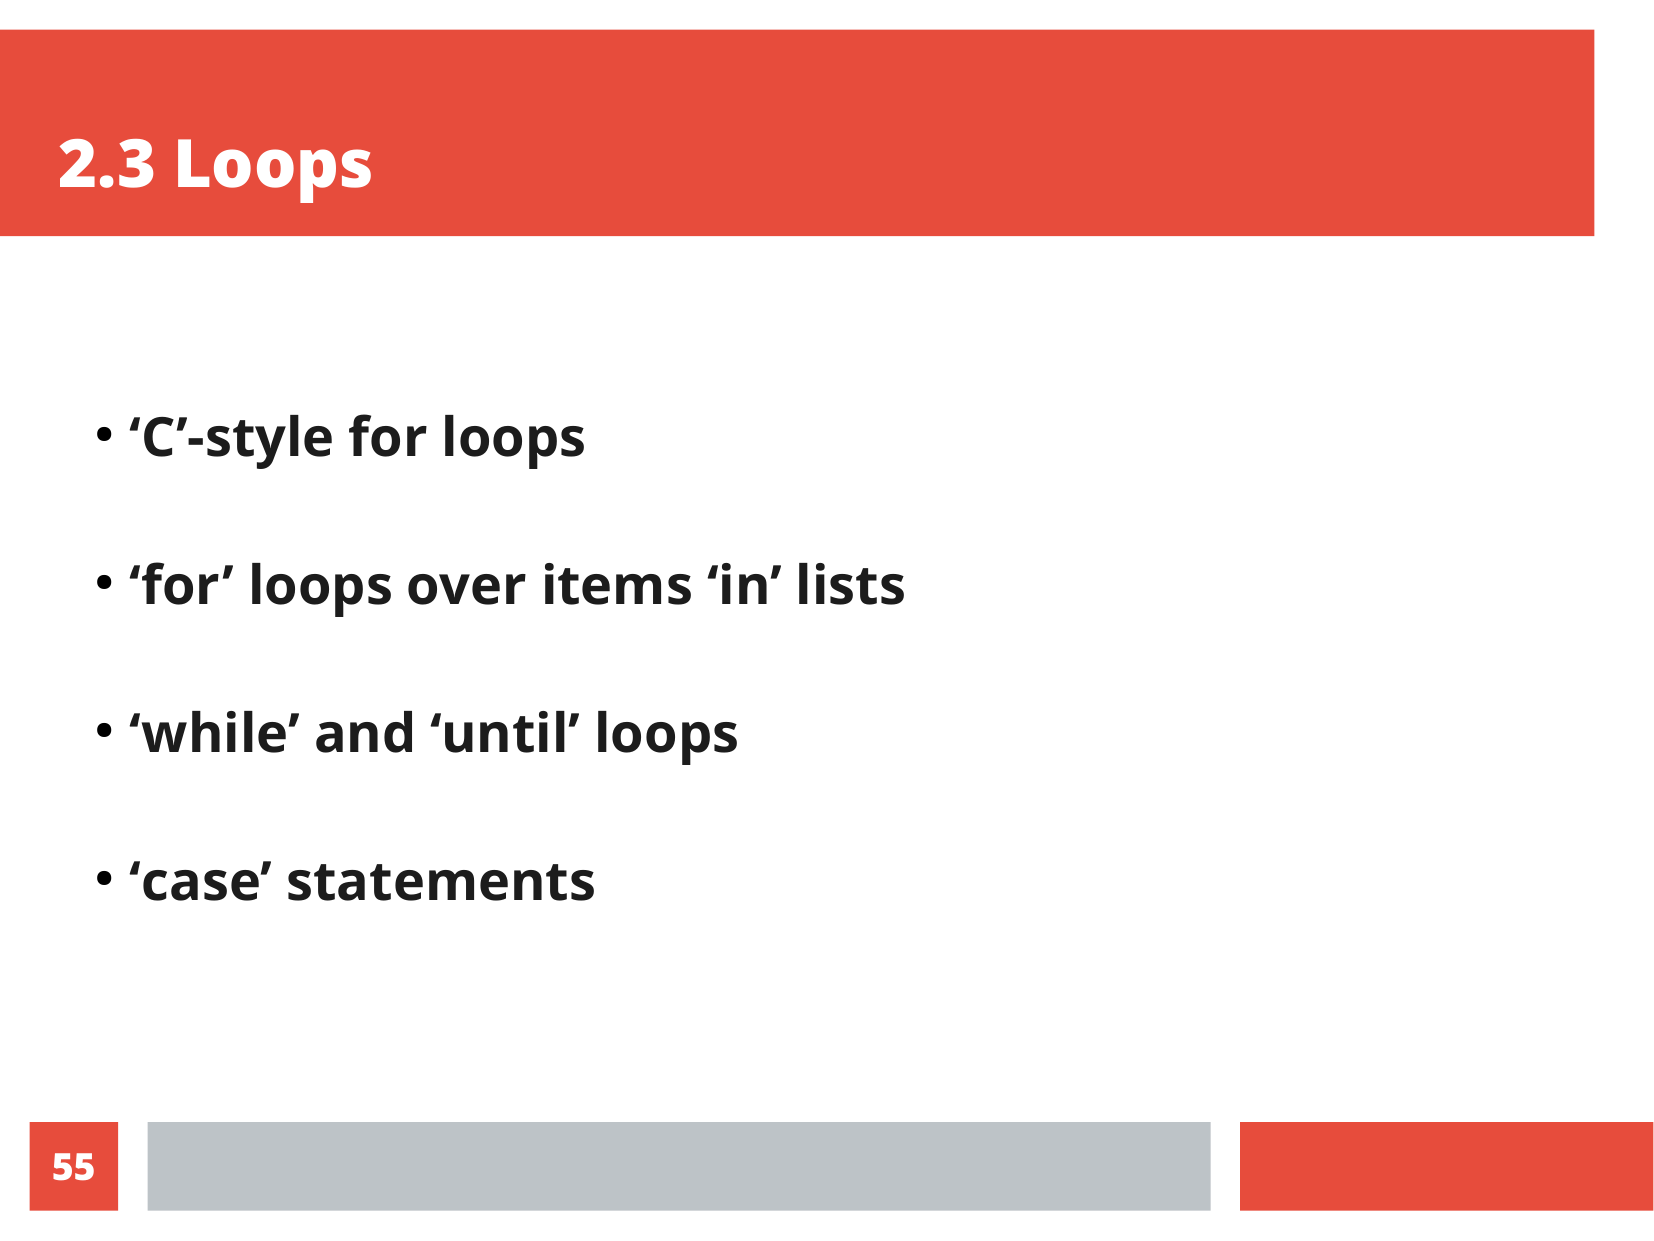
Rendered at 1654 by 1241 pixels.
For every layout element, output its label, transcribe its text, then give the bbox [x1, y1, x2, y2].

title 2.3 Loops [59, 59, 1595, 207]
subtitle ‘C’-style for loops ‘for’ loops over items ‘in’ lists ‘while’ and ‘until’ loops ‘case’ statements [59, 324, 1565, 1093]
